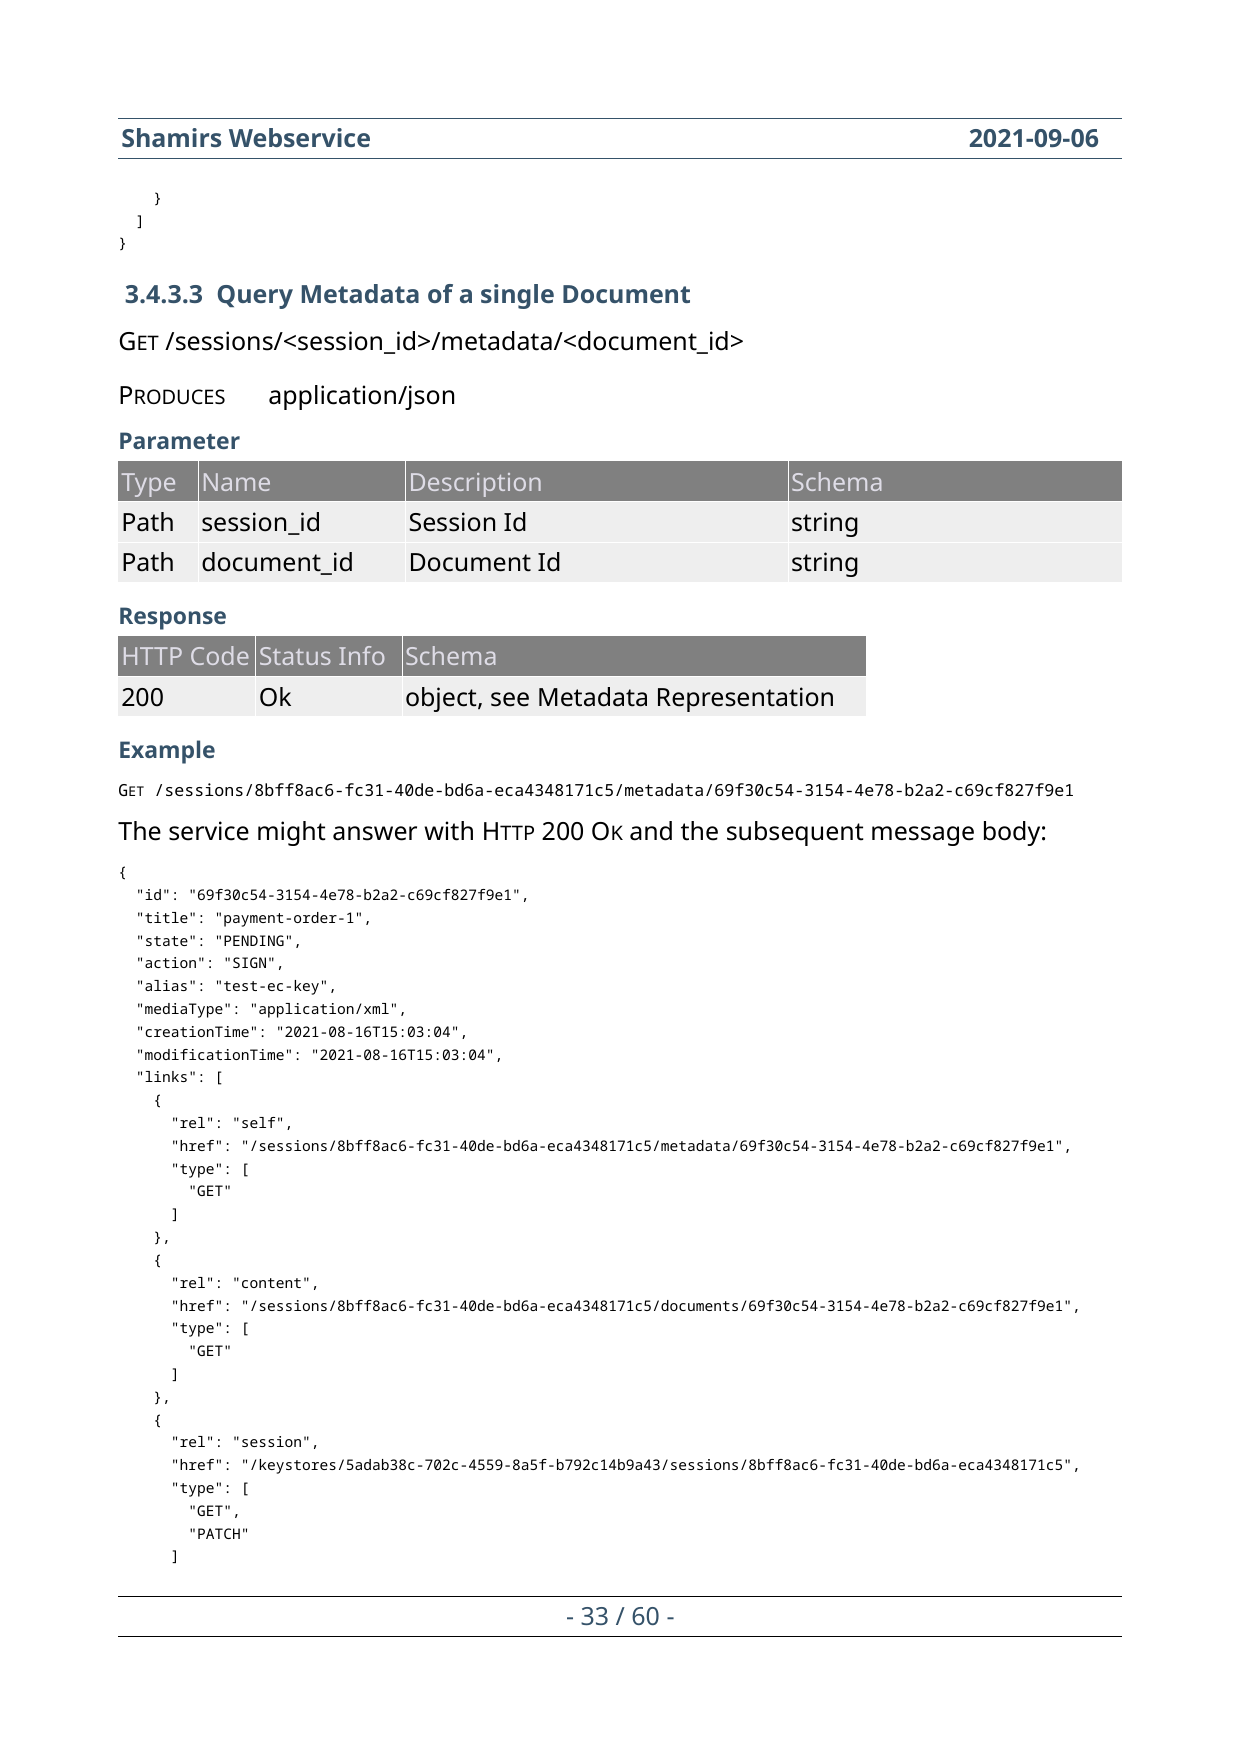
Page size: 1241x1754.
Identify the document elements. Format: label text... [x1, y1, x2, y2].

text "links": [ [118, 1067, 1122, 1087]
text Get /sessions/<session_id>/metadata/<document_id> [118, 323, 1122, 358]
text "type": [ [118, 1318, 1122, 1338]
text "mediaType": "application/xml", [118, 999, 1122, 1019]
table_header Schema [789, 461, 1122, 501]
table_cell Document Id [406, 543, 788, 582]
text { [118, 1250, 1122, 1269]
text { [118, 862, 1122, 882]
table_header Description [406, 461, 788, 501]
text "rel": "session", [118, 1432, 1122, 1452]
text } [118, 233, 1122, 253]
text }, [118, 1227, 1122, 1247]
text Produces application/json [118, 377, 1122, 411]
text "type": [ [118, 1478, 1122, 1498]
text "PATCH" [118, 1523, 1122, 1543]
table_cell string [789, 502, 1122, 542]
text "href": "/sessions/8bff8ac6-fc31-40de-bd6a-eca4348171c5/metadata/69f30c54-3154-4e78-b2a2-c69cf827f9e1", [118, 1136, 1122, 1156]
text Parameter [118, 425, 1122, 457]
text ] [118, 1204, 1122, 1224]
text "rel": "self", [118, 1113, 1122, 1133]
text "creationTime": "2021-08-16T15:03:04", [118, 1022, 1122, 1041]
text } [118, 188, 1122, 208]
text "id": "69f30c54-3154-4e78-b2a2-c69cf827f9e1", [118, 885, 1122, 904]
text "alias": "test-ec-key", [118, 976, 1122, 996]
table_header Schema [403, 636, 866, 676]
text "modificationTime": "2021-08-16T15:03:04", [118, 1044, 1122, 1064]
subtitle Query Metadata of a single Document [118, 277, 1122, 311]
table_cell Path [118, 543, 198, 582]
text "GET", [118, 1501, 1122, 1521]
table_header Status Info [256, 636, 402, 676]
text "action": "SIGN", [118, 953, 1122, 973]
text Example [118, 734, 1122, 765]
text "href": "/keystores/5adab38c-702c-4559-8a5f-b792c14b9a43/sessions/8bff8ac6-fc31-40de-bd6a-eca4348171c5", [118, 1455, 1122, 1475]
table_cell Path [118, 502, 198, 542]
text "href": "/sessions/8bff8ac6-fc31-40de-bd6a-eca4348171c5/documents/69f30c54-3154-4e78-b2a2-c69cf827f9e1", [118, 1295, 1122, 1315]
text "GET" [118, 1181, 1122, 1201]
table_cell document_id [199, 543, 405, 582]
table_header HTTP Code [118, 636, 255, 676]
table_header Type [118, 461, 198, 501]
text ] [118, 211, 1122, 230]
text "title": "payment-order-1", [118, 907, 1122, 927]
text ] [118, 1364, 1122, 1384]
table_cell object, see Metadata Representation [403, 677, 866, 716]
table_cell Session Id [406, 502, 788, 542]
text The service might answer with Http 200 Ok and the subsequent message body: [118, 814, 1122, 848]
table_cell string [789, 543, 1122, 582]
text ] [118, 1546, 1122, 1566]
text Get /sessions/8bff8ac6-fc31-40de-bd6a-eca4348171c5/metadata/69f30c54-3154-4e78-b2a2-c69cf827f9e1 [118, 779, 1122, 802]
text Response [118, 600, 1122, 631]
text "state": "PENDING", [118, 930, 1122, 950]
text "rel": "content", [118, 1272, 1122, 1292]
text }, [118, 1387, 1122, 1406]
table_cell 200 [118, 677, 255, 716]
table_cell Ok [256, 677, 402, 716]
text "GET" [118, 1341, 1122, 1361]
text { [118, 1409, 1122, 1429]
table_header Name [199, 461, 405, 501]
text "type": [ [118, 1158, 1122, 1178]
text { [118, 1090, 1122, 1110]
table_cell session_id [199, 502, 405, 542]
